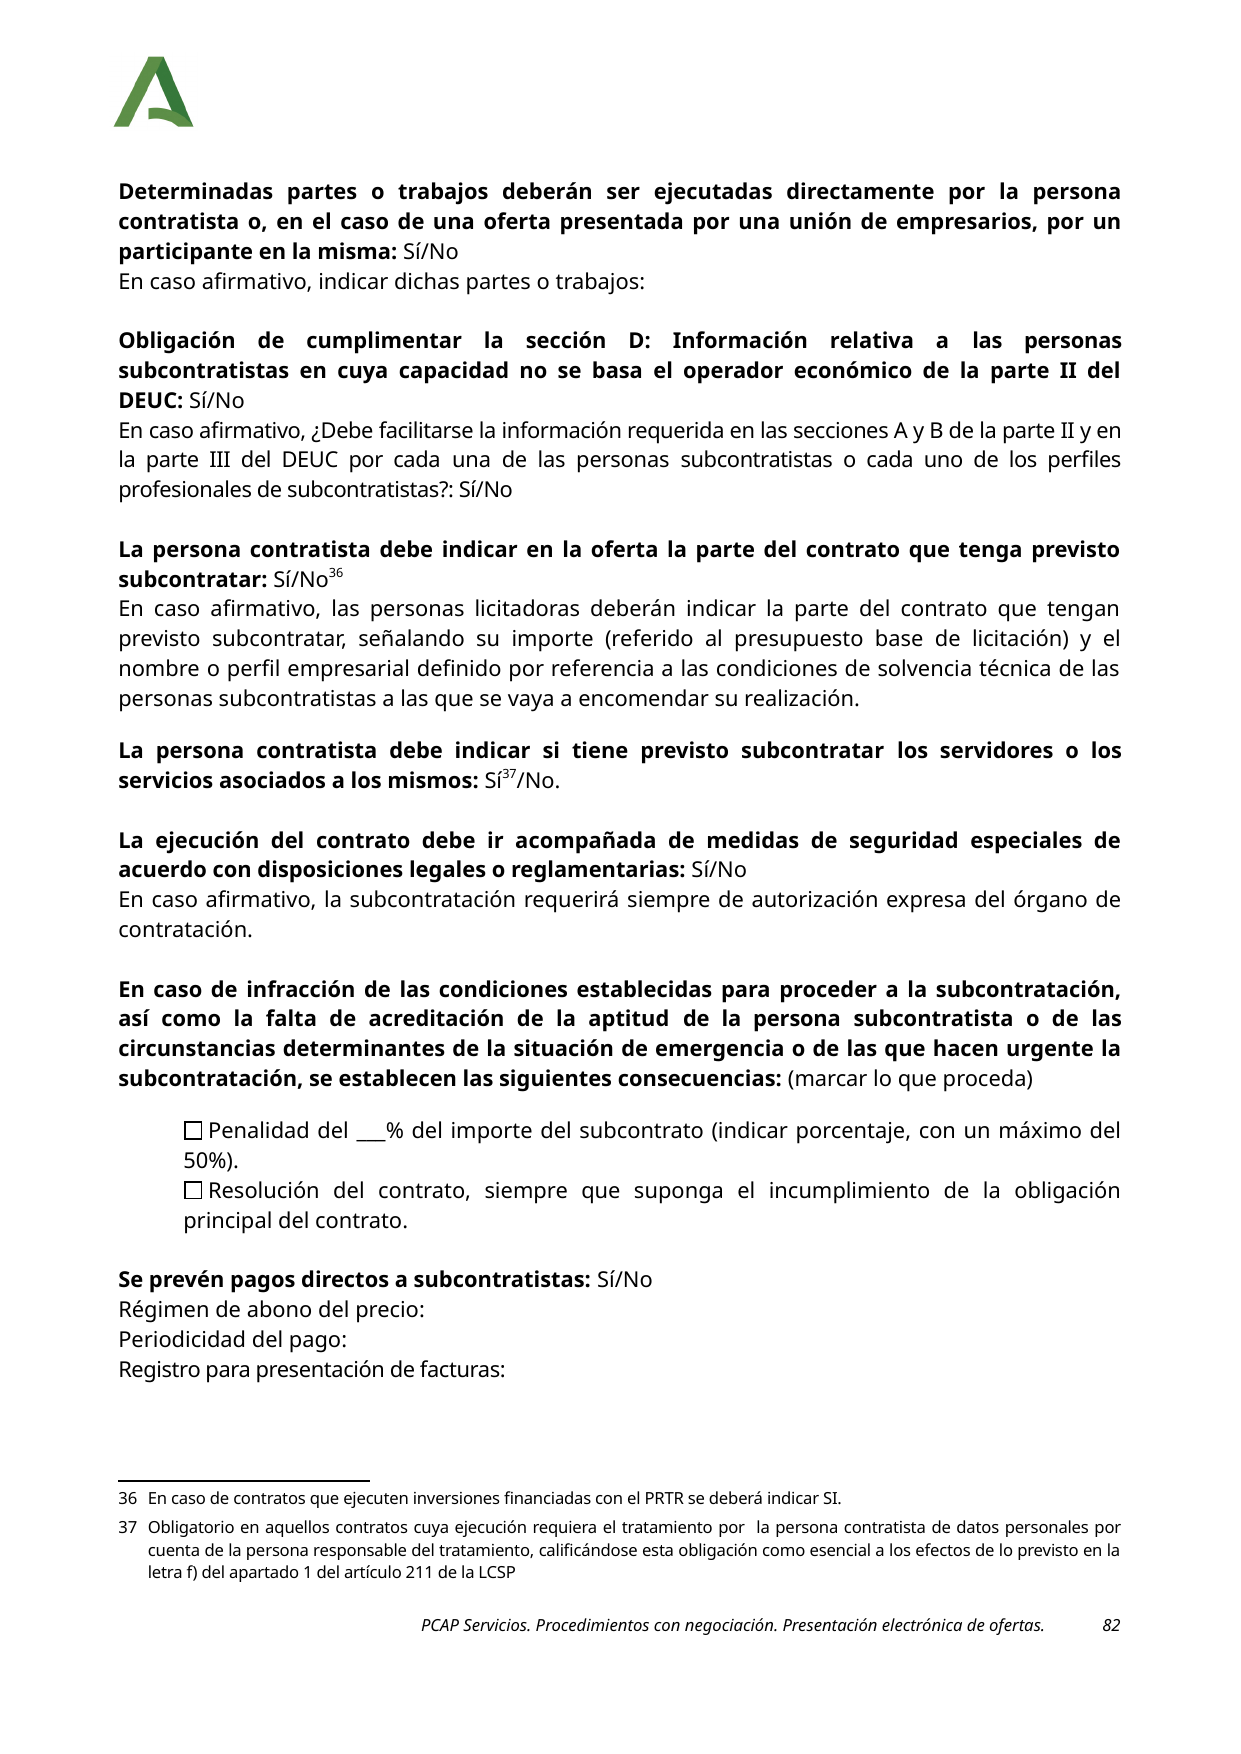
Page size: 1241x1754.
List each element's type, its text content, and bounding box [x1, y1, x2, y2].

text En caso afirmativo, ¿Debe facilitarse la información requerida en las secciones A y B de la parte II y en la parte III del DEUC por cada una de las personas subcontratistas o cada uno de los perfiles profesionales de subcontratistas?: Sí/No [118, 415, 1122, 504]
text Régimen de abono del precio: [118, 1294, 1122, 1324]
text En caso afirmativo, indicar dichas partes o trabajos: [118, 266, 1122, 296]
text Obligación de cumplimentar la sección D: Información relativa a las personas subcontratistas en cuya capacidad no se basa el operador económico de la parte II del DEUC: Sí/No [118, 325, 1122, 415]
text La persona contratista debe indicar si tiene previsto subcontratar los servidores o los servicios asociados a los mismos: Sí/No. [118, 735, 1122, 795]
text En caso afirmativo, las personas licitadoras deberán indicar la parte del contrato que tengan previsto subcontratar, señalando su importe (referido al presupuesto base de licitación) y el nombre o perfil empresarial definido por referencia a las condiciones de solvencia técnica de las personas subcontratistas a las que se vaya a encomendar su realización. [118, 593, 1122, 713]
text En caso afirmativo, la subcontratación requerirá siempre de autorización expresa del órgano de contratación. [118, 884, 1122, 944]
text Penalidad del ___% del importe del subcontrato (indicar porcentaje, con un máximo del 50%). [183, 1116, 1122, 1175]
text Registro para presentación de facturas: [118, 1354, 1122, 1384]
text Se prevén pagos directos a subcontratistas: Sí/No [118, 1264, 1122, 1294]
text La persona contratista debe indicar en la oferta la parte del contrato que tenga previsto subcontratar: Sí/No [118, 534, 1122, 593]
picture [109, 52, 198, 131]
text Periodicidad del pago: [118, 1324, 1122, 1354]
text Obligatorio en aquellos contratos cuya ejecución requiera el tratamiento por la persona contratista de datos personales por cuenta de la persona responsable del tratamiento, calificándose esta obligación como esencial a los efectos de lo previsto en la letra f) del apartado 1 del artículo 211 de la LCSP [118, 1516, 1122, 1584]
text Resolución del contrato, siempre que suponga el incumplimiento de la obligación principal del contrato. [183, 1175, 1122, 1235]
text En caso de contratos que ejecuten inversiones financiadas con el PRTR se deberá indicar SI. [118, 1487, 1122, 1509]
text En caso de infracción de las condiciones establecidas para proceder a la subcontratación, así como la falta de acreditación de la aptitud de la persona subcontratista o de las circunstancias determinantes de la situación de emergencia o de las que hacen urgente la subcontratación, se establecen las siguientes consecuencias: (marcar lo que proceda) [118, 974, 1122, 1093]
text Determinadas partes o trabajos deberán ser ejecutadas directamente por la persona contratista o, en el caso de una oferta presentada por una unión de empresarios, por un participante en la misma: Sí/No [118, 176, 1122, 266]
text La ejecución del contrato debe ir acompañada de medidas de seguridad especiales de acuerdo con disposiciones legales o reglamentarias: Sí/No [118, 825, 1122, 884]
